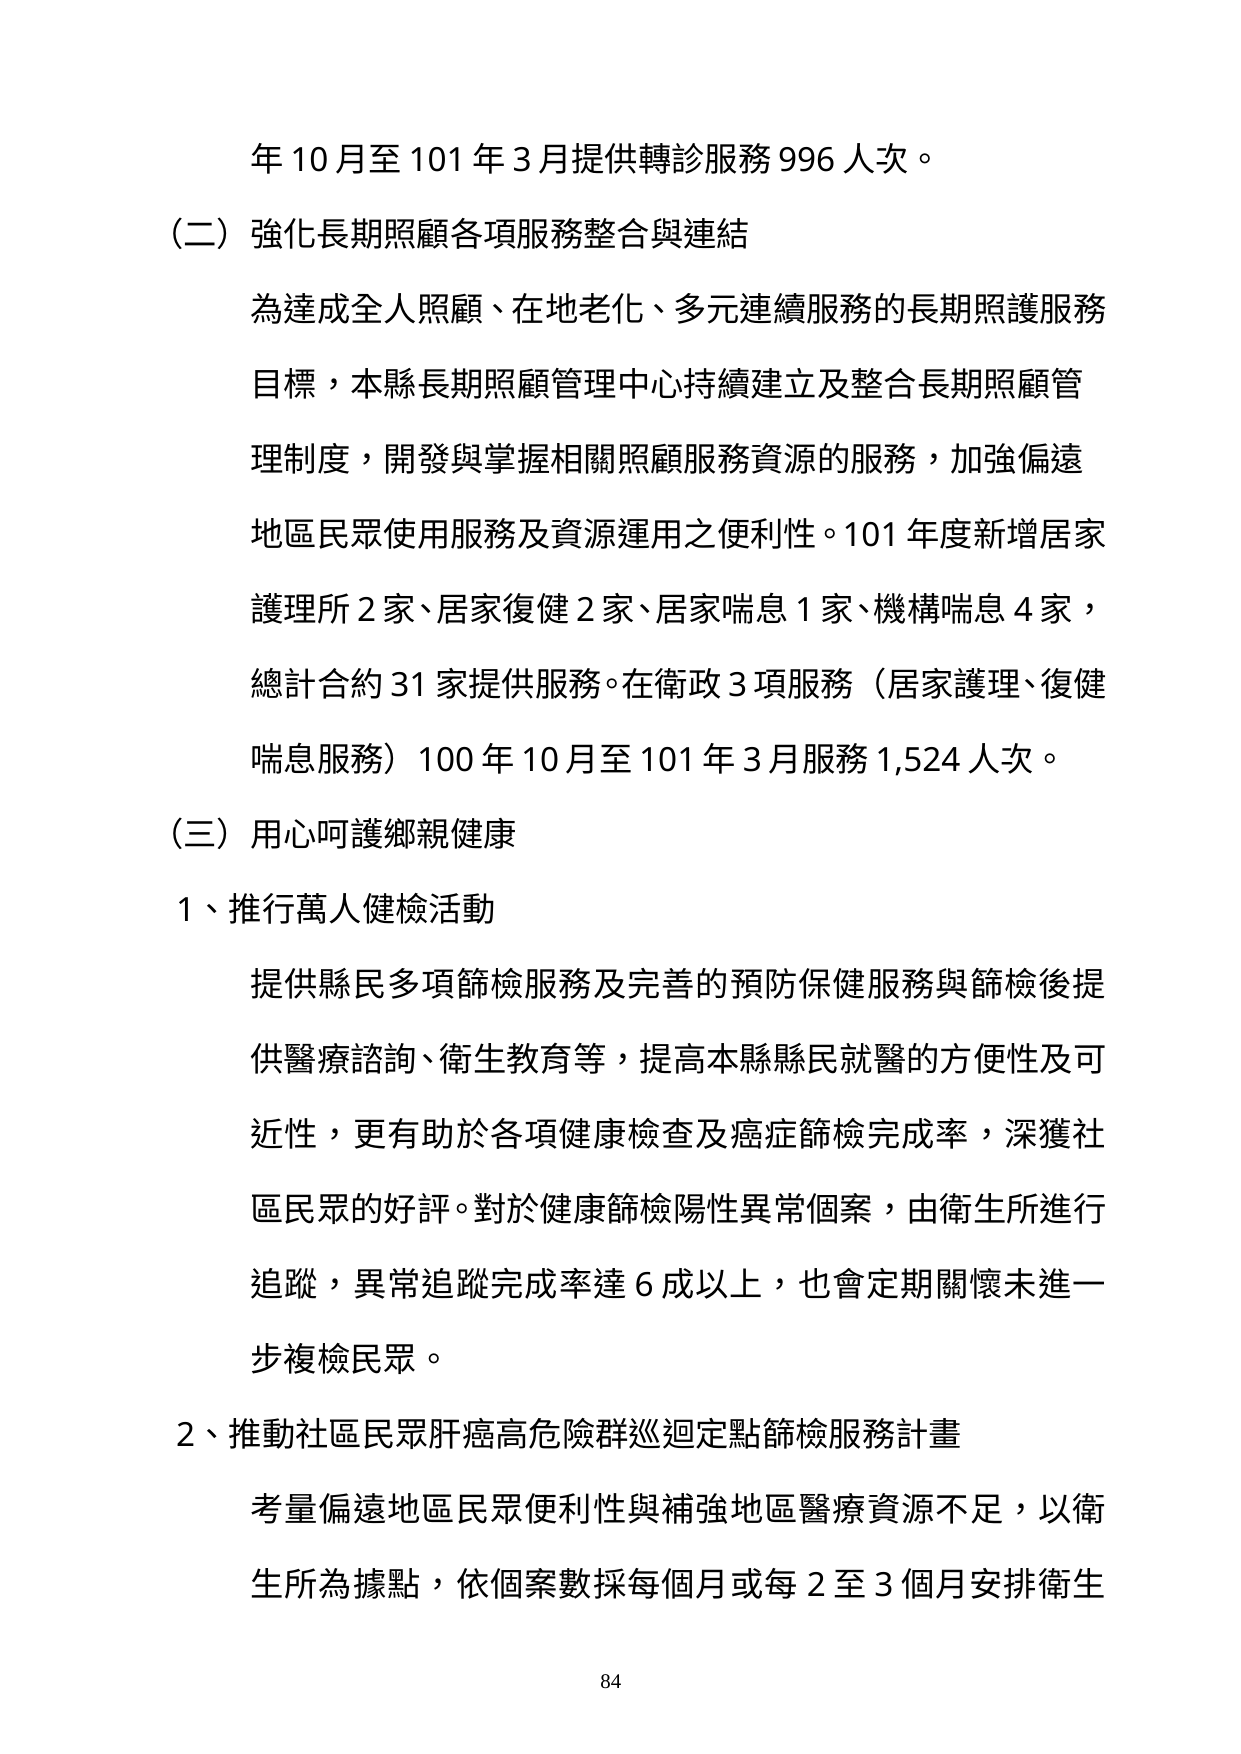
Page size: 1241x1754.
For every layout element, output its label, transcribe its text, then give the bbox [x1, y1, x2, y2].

text 提供縣民多項篩檢服務及完善的預防保健服務與篩檢後提供醫療諮詢、衛生教育等，提高本縣縣民就醫的方便性及可近性，更有助於各項健康檢查及癌症篩檢完成率，深獲社區民眾的好評。對於健康篩檢陽性異常個案，由衛生所進行追蹤，異常追蹤完成率達6成以上，也會定期關懷未進一步複檢民眾。 [250, 945, 1106, 1395]
text （二）強化長期照顧各項服務整合與連結 [150, 195, 1106, 270]
text 2、推動社區民眾肝癌高危險群巡迴定點篩檢服務計畫 [150, 1395, 1106, 1470]
text 考量偏遠地區民眾便利性與補強地區醫療資源不足，以衛生所為據點，依個案數採每個月或每2至3個月安排衛生 [250, 1470, 1106, 1620]
text 1、推行萬人健檢活動 [150, 870, 1106, 945]
text （三）用心呵護鄉親健康 [150, 795, 1106, 870]
text 為達成全人照顧、在地老化、多元連續服務的長期照護服務目標，本縣長期照顧管理中心持續建立及整合長期照顧管理制度，開發與掌握相關照顧服務資源的服務，加強偏遠地區民眾使用服務及資源運用之便利性。101年度新增居家護理所2家、居家復健2家、居家喘息1家、機構喘息4家，總計合約31家提供服務。在衛政3項服務（居家護理、復健、喘息服務）100年10月至101年3月服務1,524人次。 [250, 270, 1106, 795]
text 年10月至101年3月提供轉診服務996人次。 [200, 120, 1106, 195]
